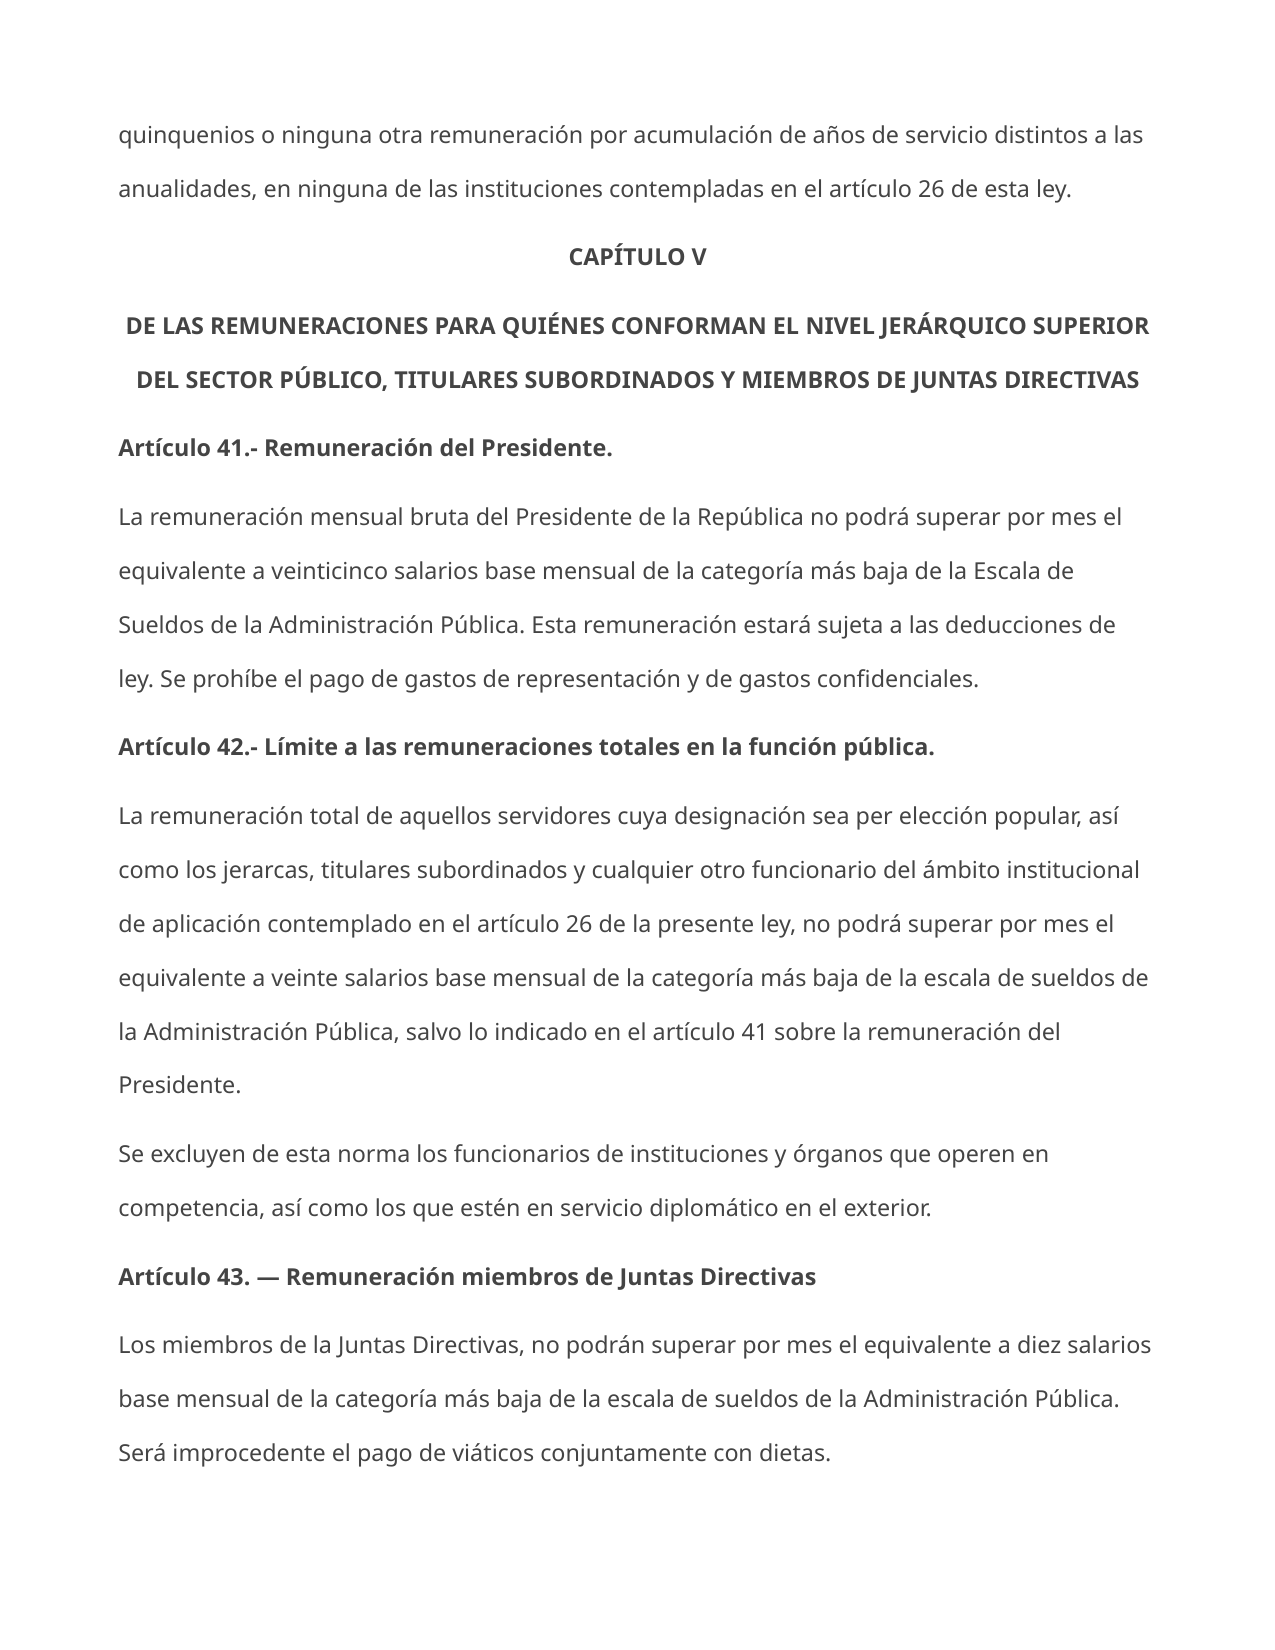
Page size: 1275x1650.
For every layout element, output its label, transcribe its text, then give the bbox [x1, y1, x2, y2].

text La remuneración mensual bruta del Presidente de la República no podrá superar por mes el equivalente a veinticinco salarios base mensual de la categoría más baja de la Escala de Sueldos de la Administración Pública. Esta remuneración estará sujeta a las deducciones de ley. Se prohíbe el pago de gastos de representación y de gastos confidenciales. [118, 500, 1157, 694]
text Artículo 42.- Límite a las remuneraciones totales en la función pública. [118, 731, 1157, 762]
text Los miembros de la Juntas Directivas, no podrán superar por mes el equivalente a diez salarios base mensual de la categoría más baja de la escala de sueldos de la Administración Pública. Será improcedente el pago de viáticos conjuntamente con dietas. [118, 1328, 1157, 1468]
text quinquenios o ninguna otra remuneración por acumulación de años de servicio distintos a las anualidades, en ninguna de las instituciones contempladas en el artículo 26 de esta ley. [118, 118, 1157, 204]
text CAPÍTULO V [118, 241, 1157, 272]
text Artículo 43. — Remuneración miembros de Juntas Directivas [118, 1260, 1157, 1292]
text Se excluyen de esta norma los funcionarios de instituciones y órganos que operen en competencia, así como los que estén en servicio diplomático en el exterior. [118, 1137, 1157, 1223]
text La remuneración total de aquellos servidores cuya designación sea per elección popular, así como los jerarcas, titulares subordinados y cualquier otro funcionario del ámbito institucional de aplicación contemplado en el artículo 26 de la presente ley, no podrá superar por mes el equivalente a veinte salarios base mensual de la categoría más baja de la escala de sueldos de la Administración Pública, salvo lo indicado en el artículo 41 sobre la remuneración del Presidente. [118, 799, 1157, 1101]
text Artículo 41.- Remuneración del Presidente. [118, 432, 1157, 463]
text DE LAS REMUNERACIONES PARA QUIÉNES CONFORMAN EL NIVEL JERÁRQUICO SUPERIOR DEL SECTOR PÚBLICO, TITULARES SUBORDINADOS Y MIEMBROS DE JUNTAS DIRECTIVAS [118, 309, 1157, 395]
